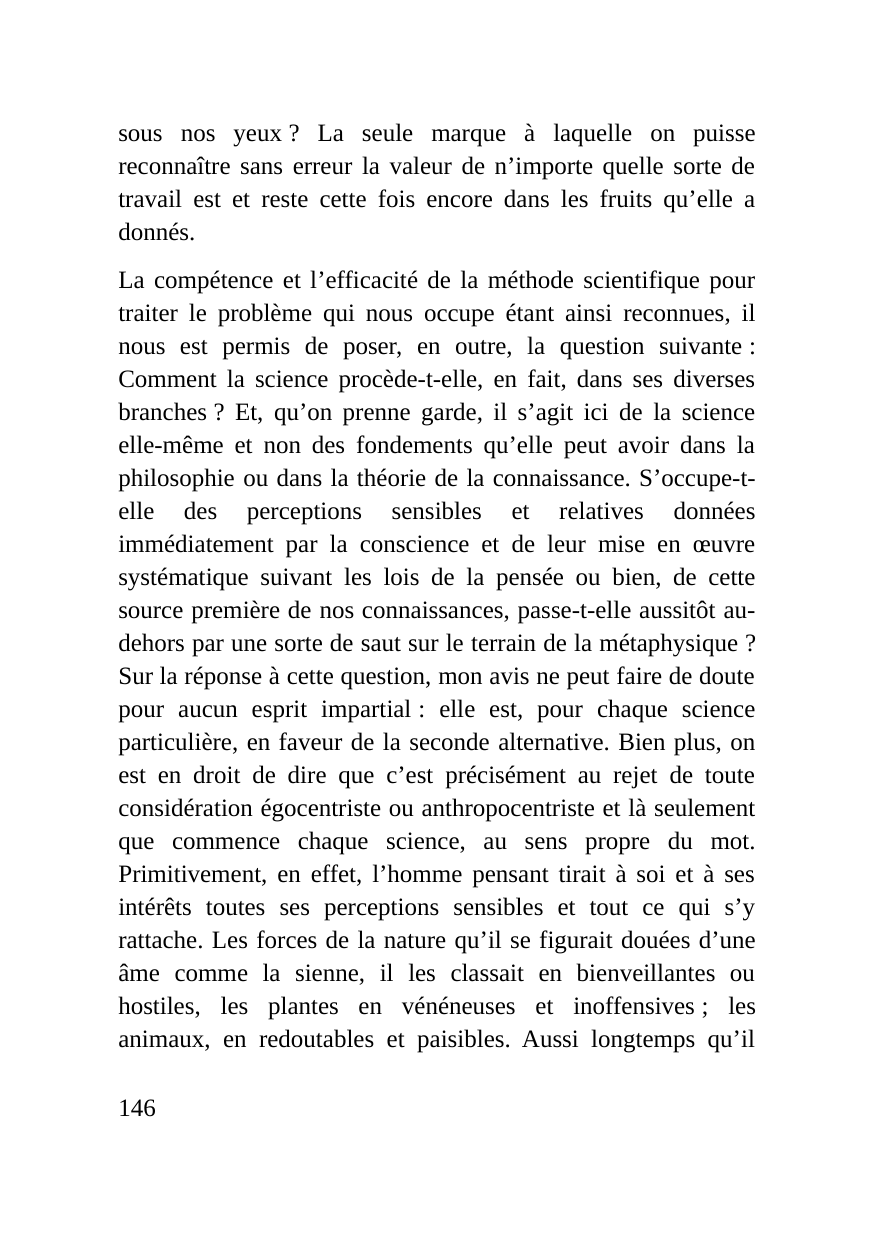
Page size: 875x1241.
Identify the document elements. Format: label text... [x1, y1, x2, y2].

text sous nos yeux ? La seule marque à laquelle on puisse reconnaître sans erreur la valeur de n’importe quelle sorte de travail est et reste cette fois encore dans les fruits qu’elle a donnés. [118, 118, 756, 246]
text La compétence et l’efficacité de la méthode scientifique pour traiter le problème qui nous occupe étant ainsi reconnues, il nous est permis de poser, en outre, la question suivante : Comment la science procède-t-elle, en fait, dans ses diverses branches ? Et, qu’on prenne garde, il s’agit ici de la science elle-même et non des fondements qu’elle peut avoir dans la philosophie ou dans la théorie de la connaissance. S’occupe-t-elle des perceptions sensibles et relatives données immédiatement par la conscience et de leur mise en œuvre systématique suivant les lois de la pensée ou bien, de cette source première de nos connaissances, passe-t-elle aussitôt au-dehors par une sorte de saut sur le terrain de la métaphysique ? Sur la réponse à cette question, mon avis ne peut faire de doute pour aucun esprit impartial : elle est, pour chaque science particulière, en faveur de la seconde alternative. Bien plus, on est en droit de dire que c’est précisément au rejet de toute considération égocentriste ou anthropocentriste et là seulement que commence chaque science, au sens propre du mot. Primitivement, en effet, l’homme pensant tirait à soi et à ses intérêts toutes ses perceptions sensibles et tout ce qui s’y rattache. Les forces de la nature qu’il se figurait douées d’une âme comme la sienne, il les classait en bienveillantes ou hostiles, les plantes en vénéneuses et inoffensives ; les animaux, en redoutables et paisibles. Aussi longtemps qu’il [118, 265, 756, 1053]
